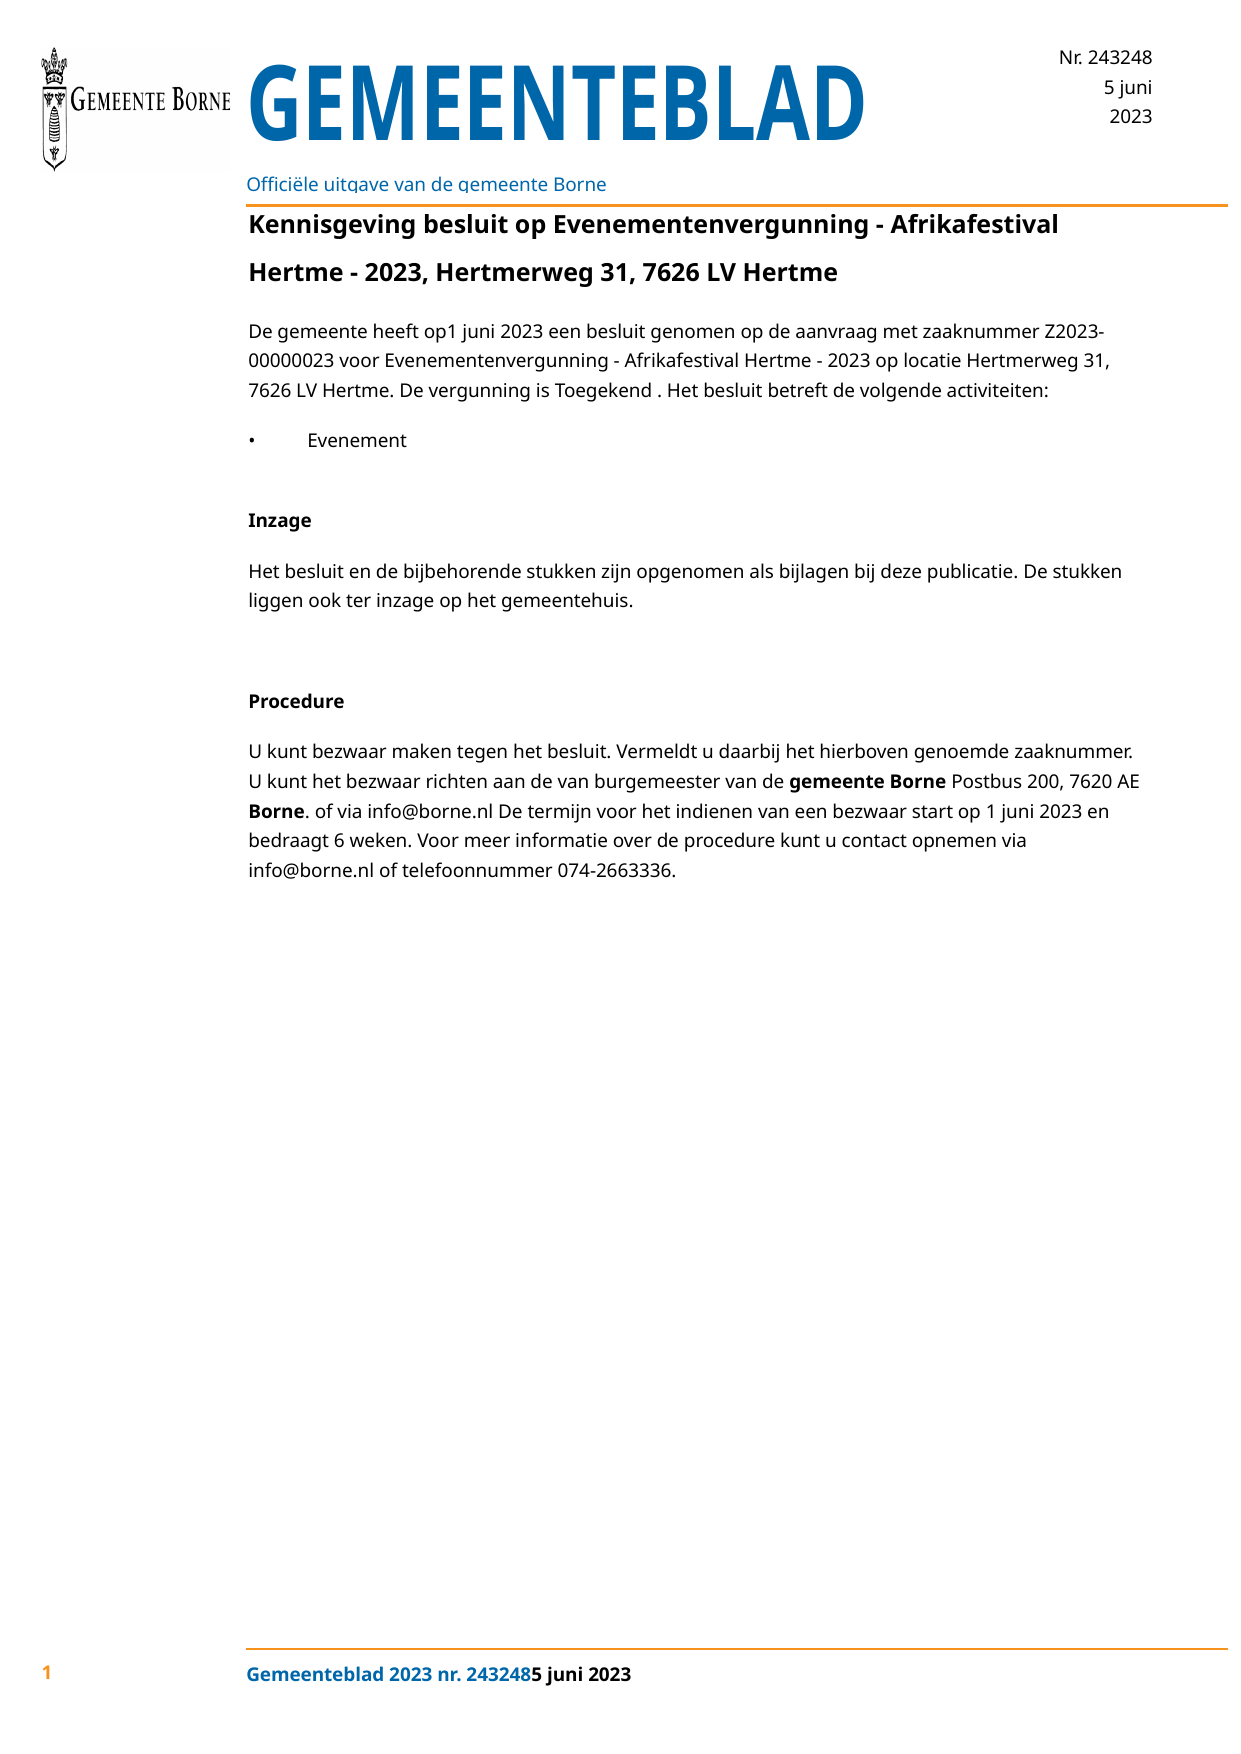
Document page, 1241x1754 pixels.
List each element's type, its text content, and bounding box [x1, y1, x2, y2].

text Inzage [248, 507, 1152, 533]
text Het besluit en de bijbehorende stukken zijn opgenomen als bijlagen bij deze publicatie. De stukken liggen ook ter inzage op het gemeentehuis. [248, 558, 1152, 613]
picture [41, 47, 231, 172]
text Kennisgeving besluit op Evenementenvergunning - Afrikafestival Hertme - 2023, Hertmerweg 31, 7626 LV Hertme [248, 207, 1152, 288]
text De gemeente heeft op1 juni 2023 een besluit genomen op de aanvraag met zaaknummer Z2023-00000023 voor Evenementenvergunning - Afrikafestival Hertme - 2023 op locatie Hertmerweg 31, 7626 LV Hertme. De vergunning is Toegekend . Het besluit betreft de volgende activiteiten: [248, 318, 1152, 403]
text Procedure [248, 688, 1152, 714]
list Evenement [248, 427, 1152, 453]
text U kunt bezwaar maken tegen het besluit. Vermeldt u daarbij het hierboven genoemde zaaknummer. U kunt het bezwaar richten aan de van burgemeester van de gemeente Borne Postbus 200, 7620 AE Borne. of via info@borne.nl De termijn voor het indienen van een bezwaar start op 1 juni 2023 en bedraagt 6 weken. Voor meer informatie over de procedure kunt u contact opnemen via info@borne.nl of telefoonnummer 074-2663336. [248, 739, 1152, 883]
